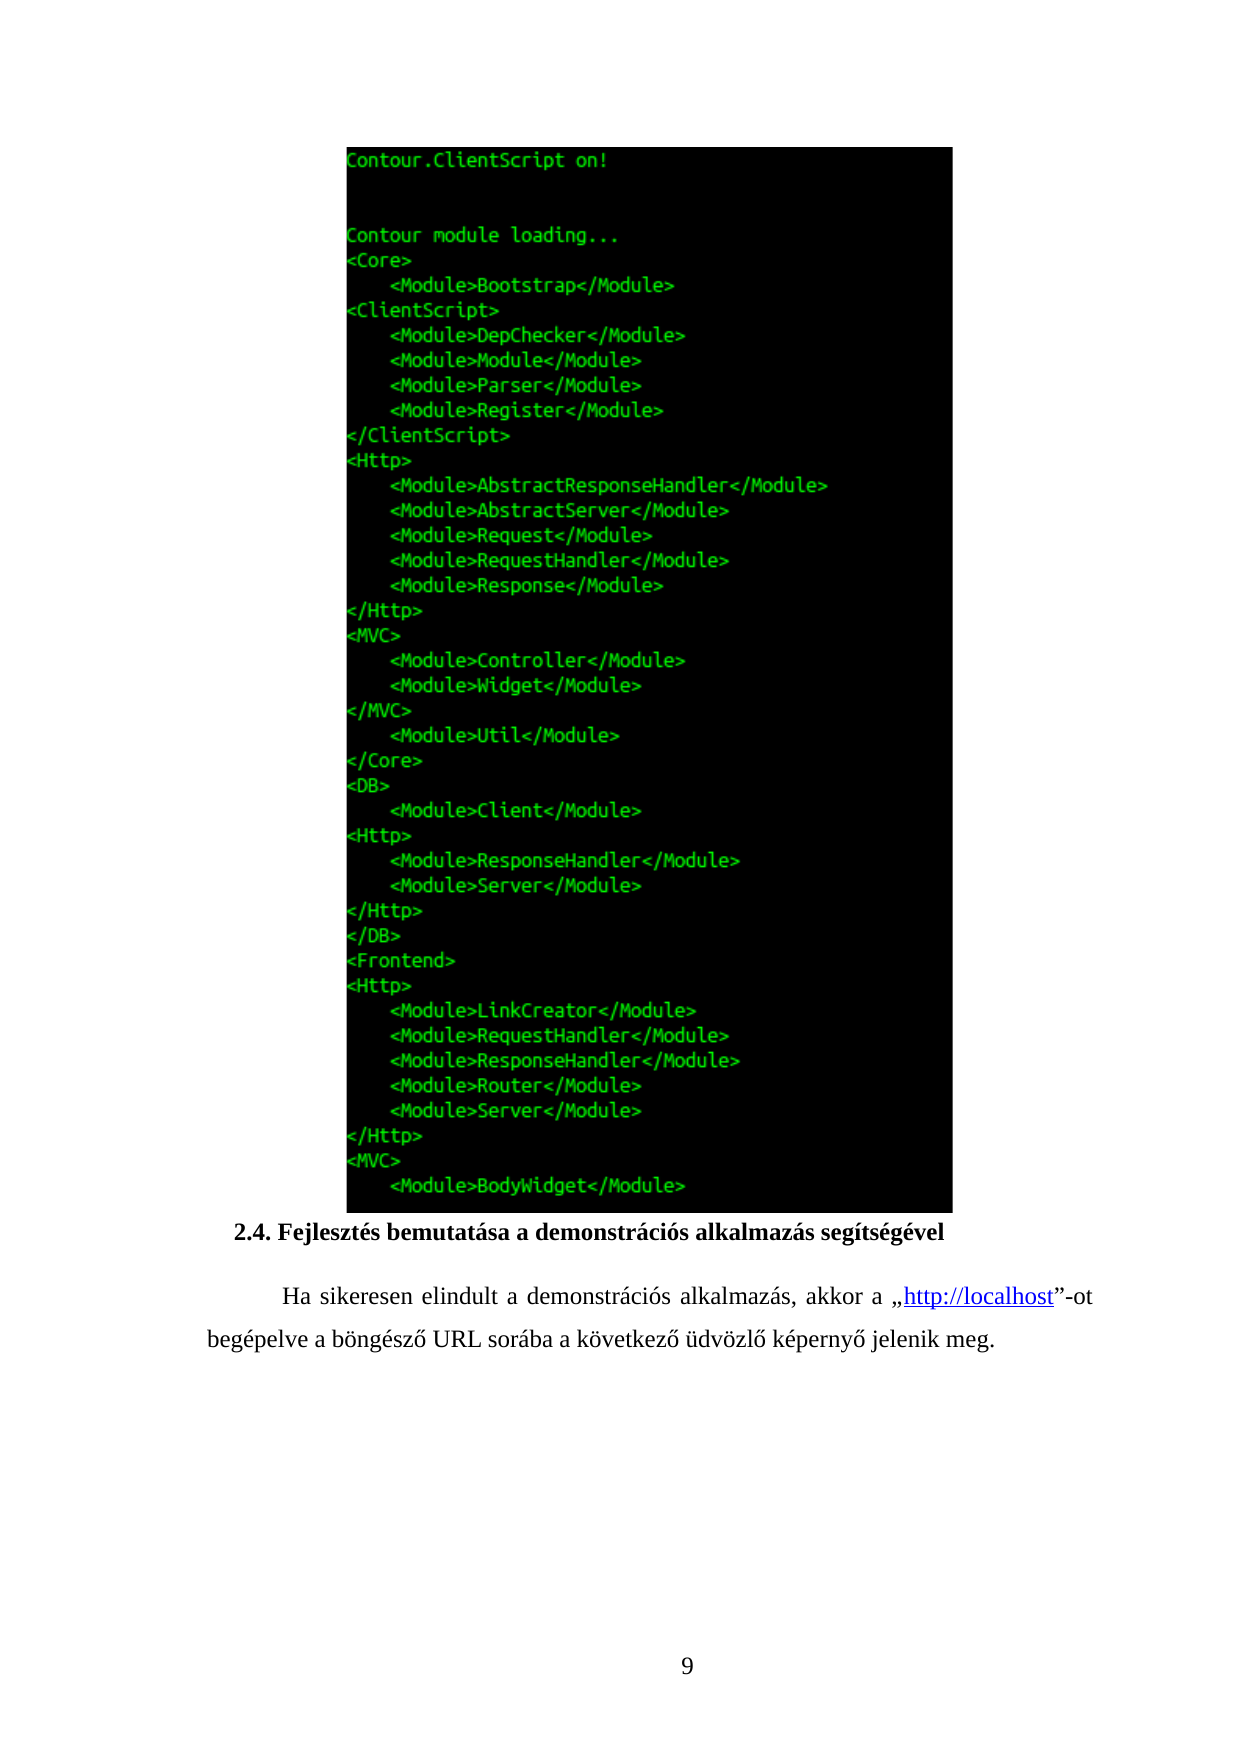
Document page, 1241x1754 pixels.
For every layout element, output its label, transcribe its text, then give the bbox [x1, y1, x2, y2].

subtitle 2.4. Fejlesztés bemutatása a demonstrációs alkalmazás segítségével [207, 1217, 1092, 1246]
picture [346, 147, 953, 1213]
text Ha sikeresen elindult a demonstrációs alkalmazás, akkor a „http://localhost”-ot begépelve a böngésző URL sorába a következő üdvözlő képernyő jelenik meg. [207, 1281, 1092, 1353]
